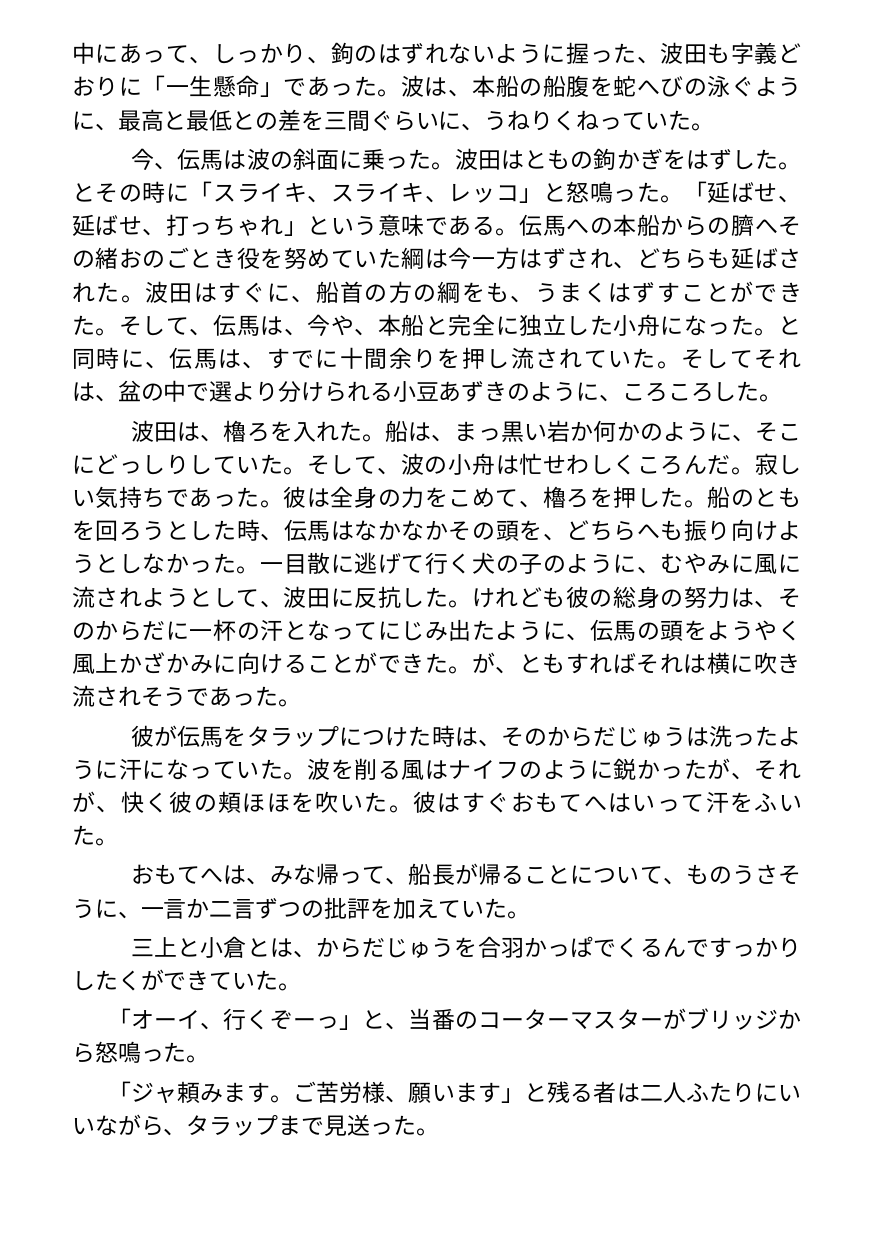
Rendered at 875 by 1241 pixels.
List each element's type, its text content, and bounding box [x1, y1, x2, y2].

text 波田は、櫓ろを入れた。船は、まっ黒い岩か何かのように、そこにどっしりしていた。そして、波の小舟は忙せわしくころんだ。寂しい気持ちであった。彼は全身の力をこめて、櫓ろを押した。船のともを回ろうとした時、伝馬はなかなかその頭を、どちらへも振り向けようとしなかった。一目散に逃げて行く犬の子のように、むやみに風に流されようとして、波田に反抗した。けれども彼の総身の努力は、そのからだに一杯の汗となってにじみ出たように、伝馬の頭をようやく風上かざかみに向けることができた。が、ともすればそれは横に吹き流されそうであった。 [72, 413, 802, 712]
text 今、伝馬は波の斜面に乗った。波田はともの鉤かぎをはずした。とその時に「スライキ、スライキ、レッコ」と怒鳴った。「延ばせ、延ばせ、打っちゃれ」という意味である。伝馬への本船からの臍へその緒おのごとき役を努めていた綱は今一方はずされ、どちらも延ばされた。波田はすぐに、船首の方の綱をも、うまくはずすことができた。そして、伝馬は、今や、本船と完全に独立した小舟になった。と同時に、伝馬は、すでに十間余りを押し流されていた。そしてそれは、盆の中で選より分けられる小豆あずきのように、ころころした。 [72, 142, 802, 407]
text 三上と小倉とは、からだじゅうを合羽かっぱでくるんですっかりしたくができていた。 [72, 930, 802, 996]
text おもてへは、みな帰って、船長が帰ることについて、ものうさそうに、一言か二言ずつの批評を加えていた。 [72, 857, 802, 924]
text 彼が伝馬をタラップにつけた時は、そのからだじゅうは洗ったように汗になっていた。波を削る風はナイフのように鋭かったが、それが、快く彼の頬ほほを吹いた。彼はすぐおもてへはいって汗をふいた。 [72, 718, 802, 851]
text 「オーイ、行くぞーっ」と、当番のコーターマスターがブリッジから怒鳴った。 [72, 1002, 802, 1068]
text 中にあって、しっかり、鉤のはずれないように握った、波田も字義どおりに「一生懸命」であった。波は、本船の船腹を蛇へびの泳ぐように、最高と最低との差を三間ぐらいに、うねりくねっていた。 [72, 36, 802, 136]
text 「ジャ頼みます。ご苦労様、願います」と残る者は二人ふたりにいいながら、タラップまで見送った。 [72, 1074, 802, 1141]
